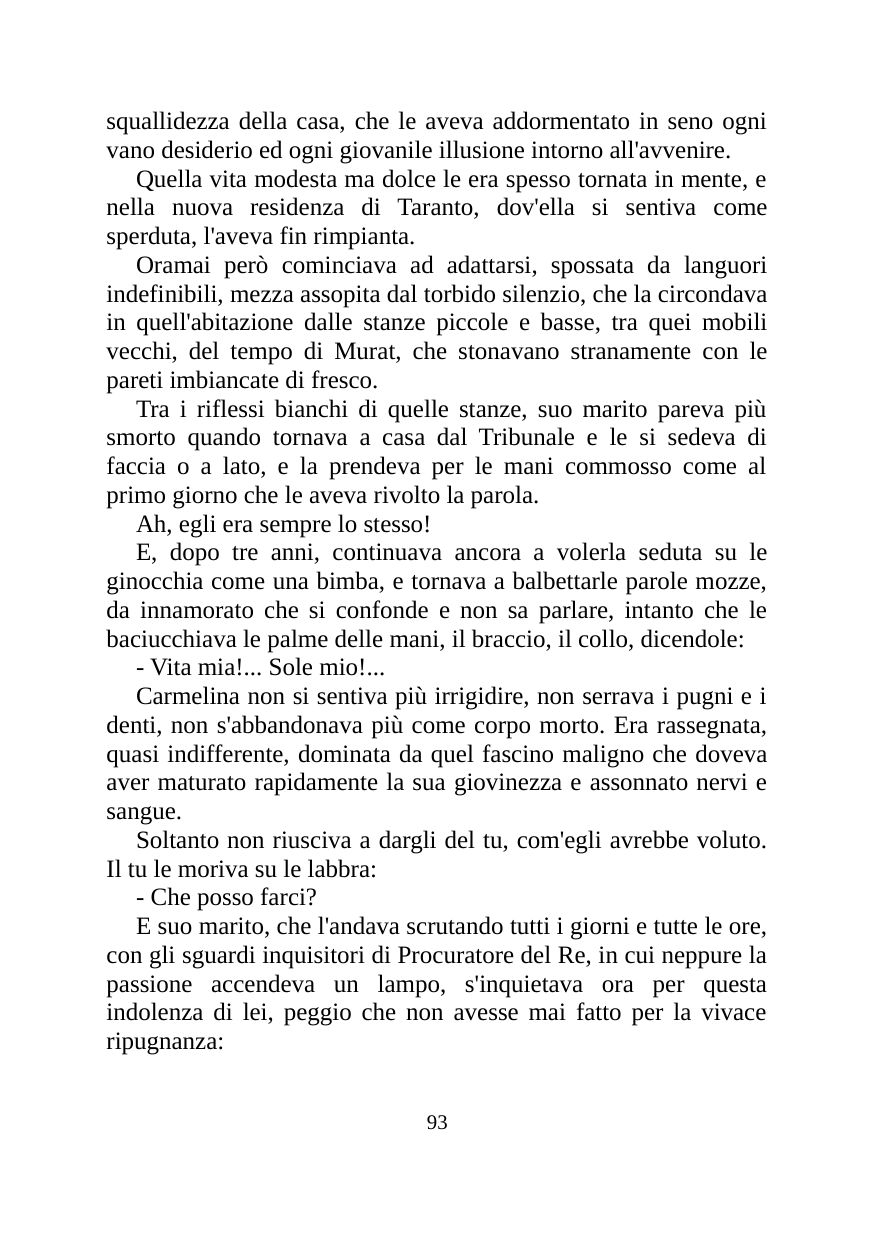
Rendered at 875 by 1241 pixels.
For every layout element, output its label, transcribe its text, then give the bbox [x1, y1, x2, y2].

text Soltanto non riusciva a dargli del tu, com'egli avrebbe voluto. Il tu le moriva su le labbra: [106, 825, 768, 882]
text Carmelina non si sentiva più irrigidire, non serrava i pugni e i denti, non s'abbandonava più come corpo morto. Era rassegnata, quasi indifferente, dominata da quel fascino maligno che doveva aver maturato rapidamente la sua giovinezza e assonnato nervi e sangue. [106, 681, 768, 825]
text Tra i riflessi bianchi di quelle stanze, suo marito pareva più smorto quando tornava a casa dal Tribunale e le si sedeva di faccia o a lato, e la prendeva per le mani commosso come al primo giorno che le aveva rivolto la parola. [106, 394, 768, 509]
text E suo marito, che l'andava scrutando tutti i giorni e tutte le ore, con gli sguardi inquisitori di Procuratore del Re, in cui neppure la passione accendeva un lampo, s'inquietava ora per questa indolenza di lei, peggio che non avesse mai fatto per la vivace ripugnanza: [106, 911, 768, 1055]
text Quella vita modesta ma dolce le era spesso tornata in mente, e nella nuova residenza di Taranto, dov'ella si sentiva come sperduta, l'aveva fin rimpianta. [106, 164, 768, 250]
text squallidezza della casa, che le aveva addormentato in seno ogni vano desiderio ed ogni giovanile illusione intorno all'avvenire. [106, 106, 768, 164]
text Oramai però cominciava ad adattarsi, spossata da languori indefinibili, mezza assopita dal torbido silenzio, che la circondava in quell'abitazione dalle stanze piccole e basse, tra quei mobili vecchi, del tempo di Murat, che stonavano stranamente con le pareti imbiancate di fresco. [106, 250, 768, 394]
text E, dopo tre anni, continuava ancora a volerla seduta su le ginocchia come una bimba, e tornava a balbettarle parole mozze, da innamorato che si confonde e non sa parlare, intanto che le baciucchiava le palme delle mani, il braccio, il collo, dicendole: [106, 537, 768, 652]
text - Che posso farci? [106, 882, 768, 911]
text - Vita mia!... Sole mio!... [106, 652, 768, 681]
text Ah, egli era sempre lo stesso! [106, 509, 768, 537]
